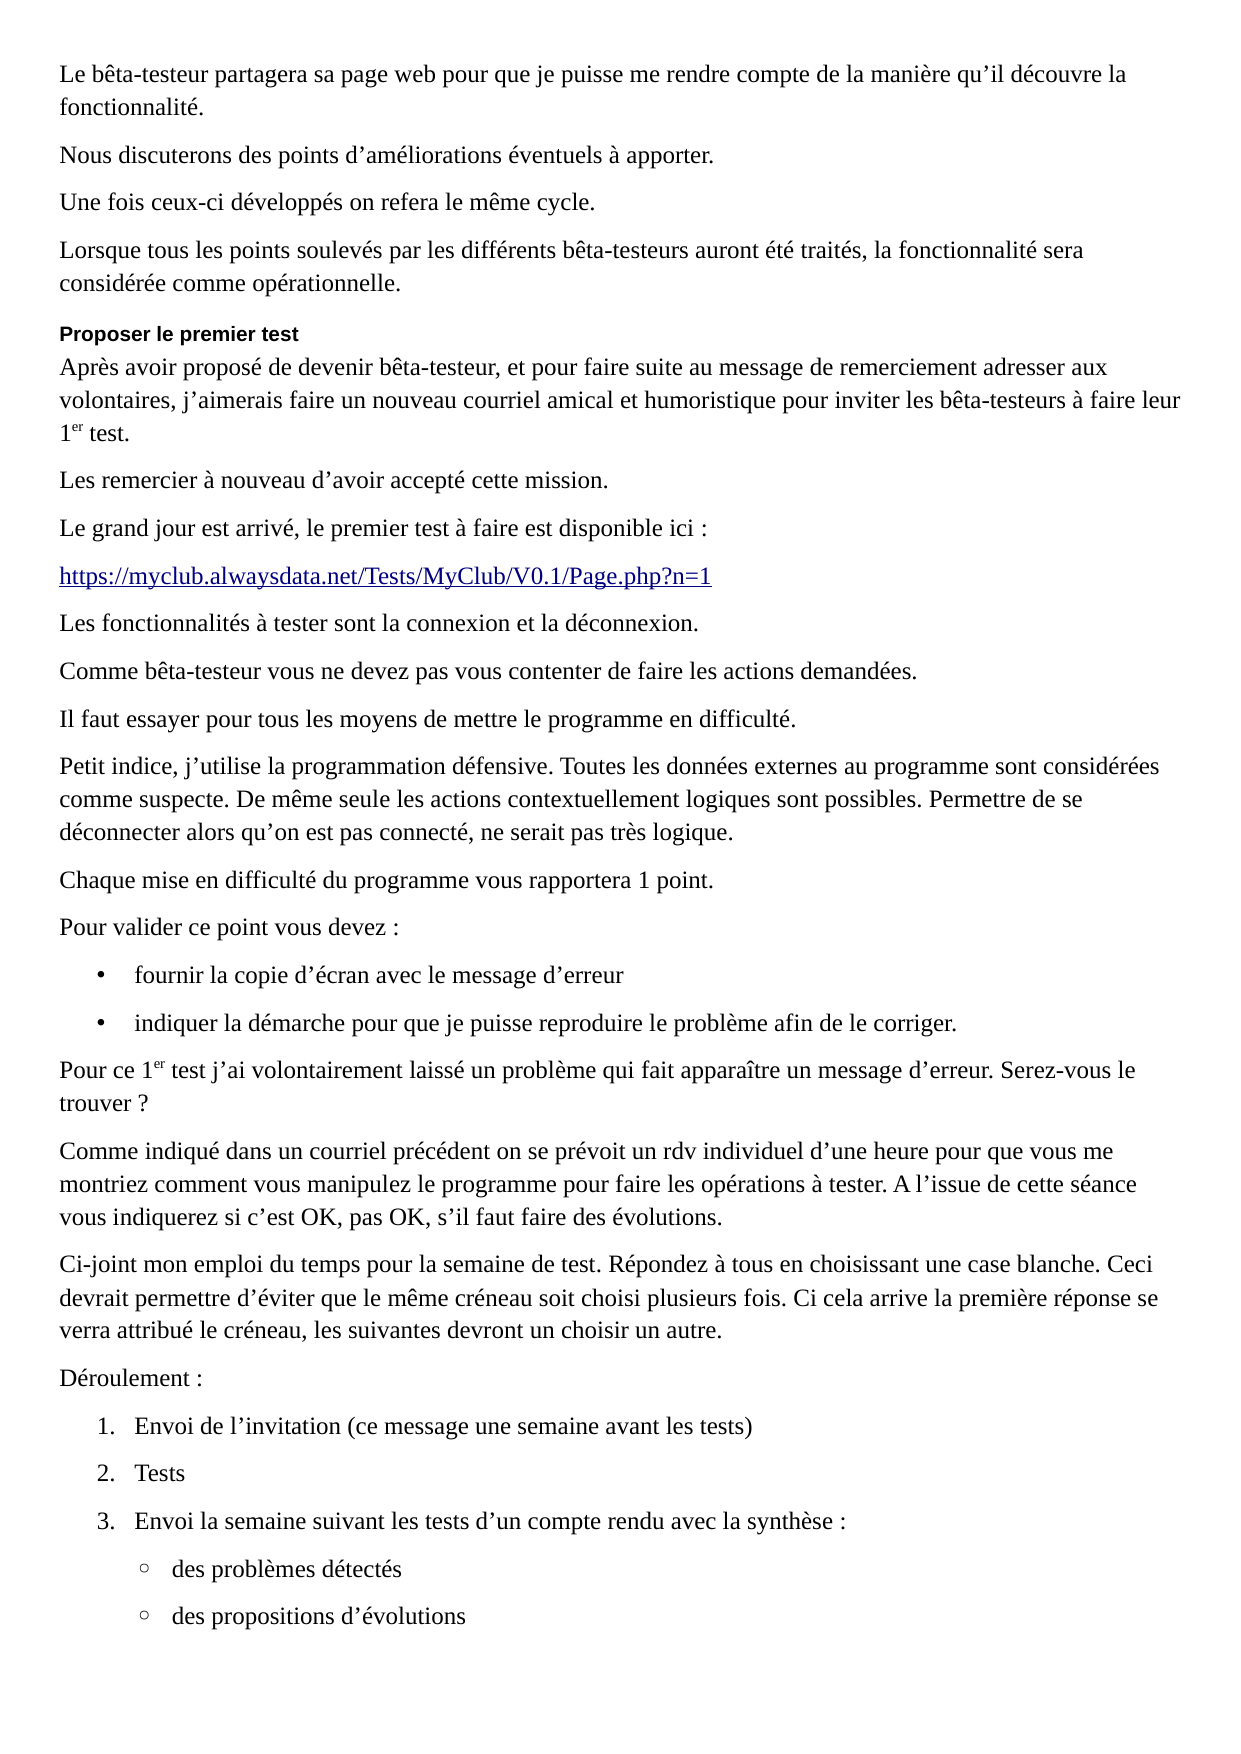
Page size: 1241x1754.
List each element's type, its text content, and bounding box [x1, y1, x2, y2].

text Les remercier à nouveau d’avoir accepté cette mission. [59, 466, 1181, 494]
text Pour valider ce point vous devez : [59, 912, 1181, 941]
list des propositions d’évolutions [134, 1601, 1181, 1630]
text Comme indiqué dans un courriel précédent on se prévoit un rdv individuel d’une heure pour que vous me montriez comment vous manipulez le programme pour faire les opérations à tester. A l’issue de cette séance vous indiquerez si c’est OK, pas OK, s’il faut faire des évolutions. [59, 1136, 1181, 1231]
text Ci-joint mon emploi du temps pour la semaine de test. Répondez à tous en choisissant une case blanche. Ceci devrait permettre d’éviter que le même créneau soit choisi plusieurs fois. Ci cela arrive la première réponse se verra attribué le créneau, les suivantes devront un choisir un autre. [59, 1249, 1181, 1344]
text Chaque mise en difficulté du programme vous rapportera 1 point. [59, 865, 1181, 894]
list indiquer la démarche pour que je puisse reproduire le problème afin de le corriger. [97, 1008, 1181, 1036]
text Le bêta-testeur partagera sa page web pour que je puisse me rendre compte de la manière qu’il découvre la fonctionnalité. [59, 59, 1181, 121]
text Petit indice, j’utilise la programmation défensive. Toutes les données externes au programme sont considérées comme suspecte. De même seule les actions contextuellement logiques sont possibles. Permettre de se déconnecter alors qu’on est pas connecté, ne serait pas très logique. [59, 751, 1181, 846]
text https://myclub.alwaysdata.net/Tests/MyClub/V0.1/Page.php?n=1 [59, 561, 1181, 589]
text Les fonctionnalités à tester sont la connexion et la déconnexion. [59, 608, 1181, 637]
list Envoi la semaine suivant les tests d’un compte rendu avec la synthèse : [97, 1506, 1181, 1535]
text Il faut essayer pour tous les moyens de mettre le programme en difficulté. [59, 704, 1181, 732]
text Déroulement : [59, 1363, 1181, 1392]
text Lorsque tous les points soulevés par les différents bêta-testeurs auront été traités, la fonctionnalité sera considérée comme opérationnelle. [59, 235, 1181, 297]
text Le grand jour est arrivé, le premier test à faire est disponible ici : [59, 513, 1181, 542]
list Envoi de l’invitation (ce message une semaine avant les tests) [97, 1411, 1181, 1439]
list Tests [97, 1458, 1181, 1487]
text Pour ce 1er test j’ai volontairement laissé un problème qui fait apparaître un message d’erreur. Serez-vous le trouver ? [59, 1055, 1181, 1117]
list fournir la copie d’écran avec le message d’erreur [97, 960, 1181, 989]
list des problèmes détectés [134, 1554, 1181, 1582]
text Après avoir proposé de devenir bêta-testeur, et pour faire suite au message de remerciement adresser aux volontaires, j’aimerais faire un nouveau courriel amical et humoristique pour inviter les bêta-testeurs à faire leur 1er test. [59, 352, 1181, 447]
text Une fois ceux-ci développés on refera le même cycle. [59, 187, 1181, 216]
text Comme bêta-testeur vous ne devez pas vous contenter de faire les actions demandées. [59, 656, 1181, 685]
text Nous discuterons des points d’améliorations éventuels à apporter. [59, 140, 1181, 168]
subtitle Proposer le premier test [59, 322, 1181, 346]
